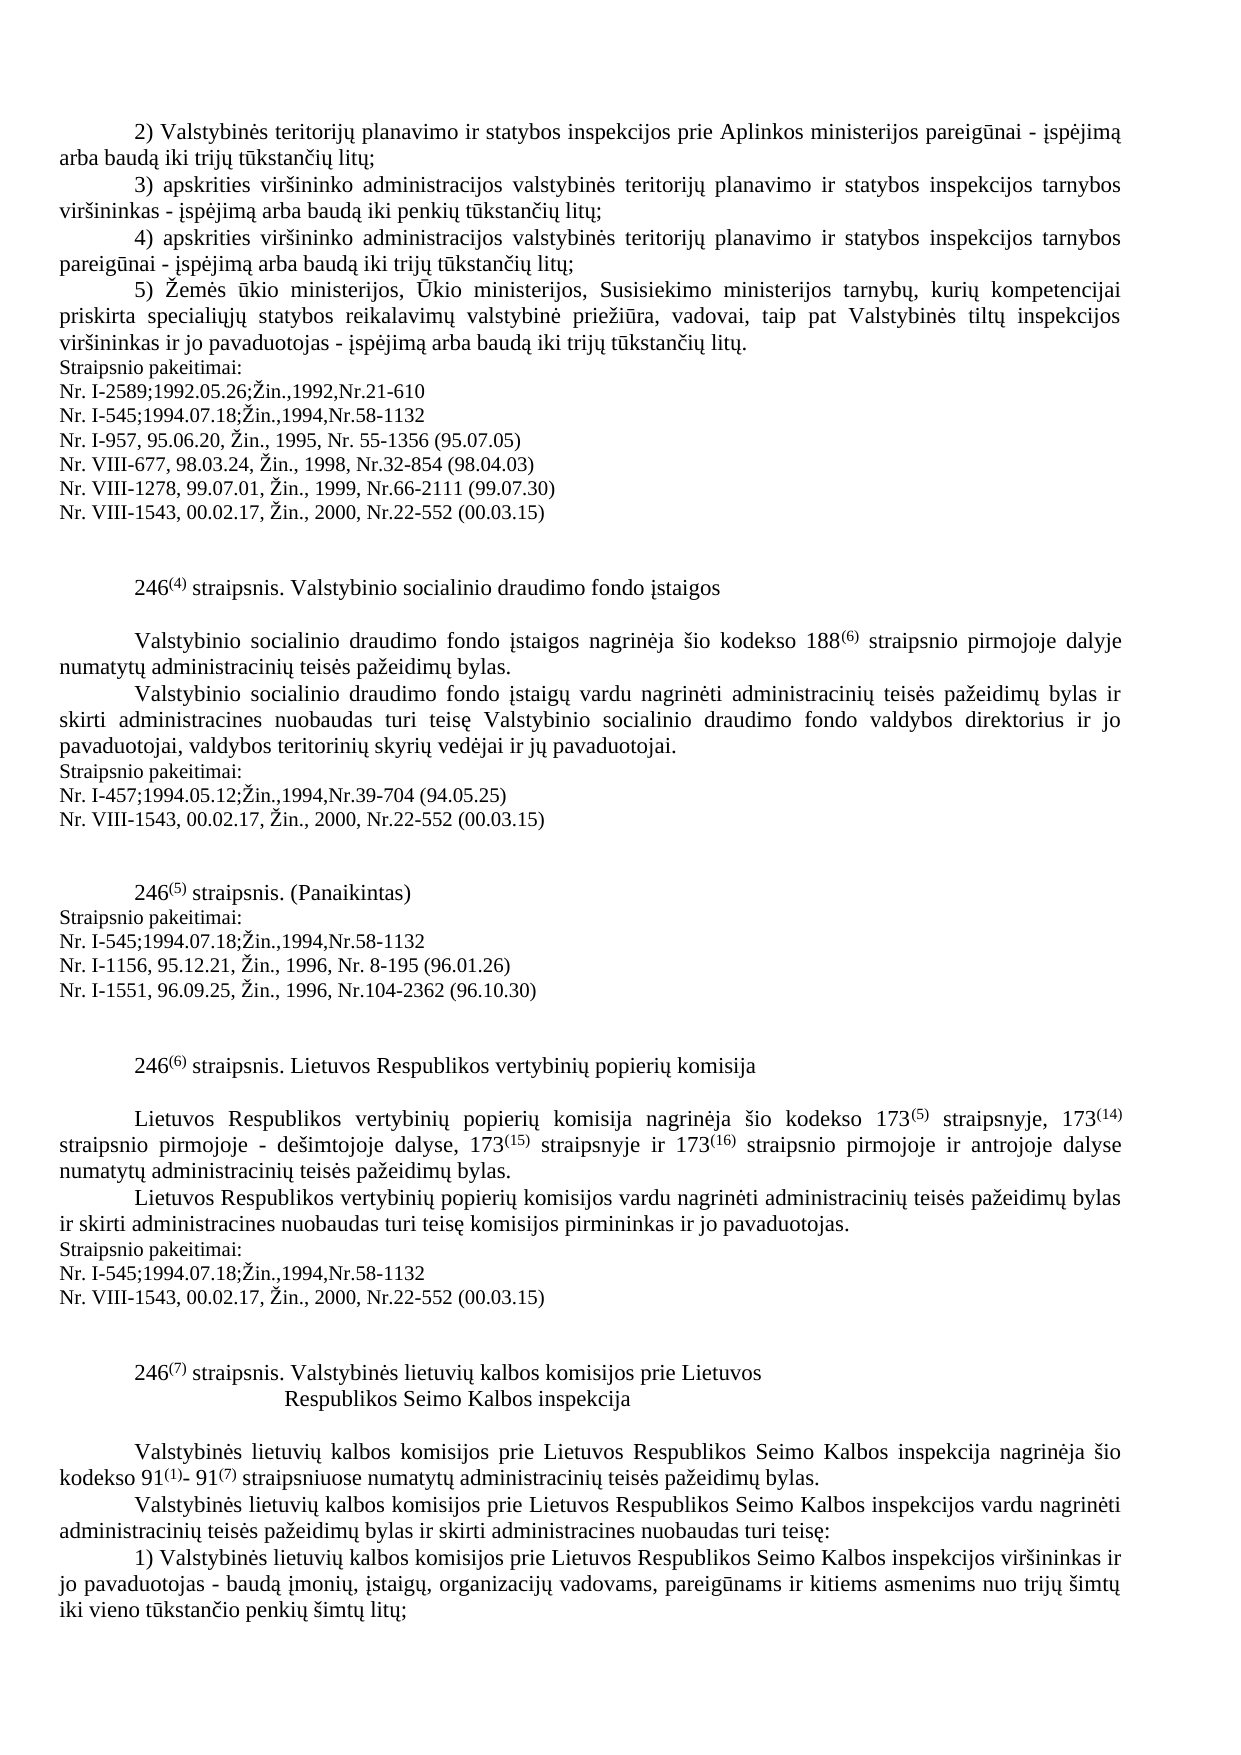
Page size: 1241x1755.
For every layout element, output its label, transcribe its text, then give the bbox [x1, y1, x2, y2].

text Straipsnio pakeitimai: [59, 355, 1122, 379]
text 1) Valstybinės lietuvių kalbos komisijos prie Lietuvos Respublikos Seimo Kalbos inspekcijos viršininkas ir jo pavaduotojas - baudą įmonių, įstaigų, organizacijų vadovams, pareigūnams ir kitiems asmenims nuo trijų šimtų iki vieno tūkstančio penkių šimtų litų; [59, 1543, 1122, 1623]
text Valstybinio socialinio draudimo fondo įstaigos nagrinėja šio kodekso 188(6) straipsnio pirmojoje dalyje numatytų administracinių teisės pažeidimų bylas. [59, 627, 1122, 679]
text 246(4) straipsnis. Valstybinio socialinio draudimo fondo įstaigos [59, 574, 1122, 601]
text Straipsnio pakeitimai: [59, 759, 1122, 783]
text Nr. I-545;1994.07.18;Žin.,1994,Nr.58-1132 [59, 1261, 1122, 1284]
text Nr. I-457;1994.05.12;Žin.,1994,Nr.39-704 (94.05.25) [59, 783, 1122, 807]
text Nr. VIII-1543, 00.02.17, Žin., 2000, Nr.22-552 (00.03.15) [59, 500, 1122, 524]
text 246(5) straipsnis. (Panaikintas) [59, 879, 1122, 905]
text 5) Žemės ūkio ministerijos, Ūkio ministerijos, Susisiekimo ministerijos tarnybų, kurių kompetencijai priskirta specialiųjų statybos reikalavimų valstybinė priežiūra, vadovai, taip pat Valstybinės tiltų inspekcijos viršininkas ir jo pavaduotojas - įspėjimą arba baudą iki trijų tūkstančių litų. [59, 276, 1122, 355]
text 4) apskrities viršininko administracijos valstybinės teritorijų planavimo ir statybos inspekcijos tarnybos pareigūnai - įspėjimą arba baudą iki trijų tūkstančių litų; [59, 223, 1122, 276]
text Respublikos Seimo Kalbos inspekcija [59, 1385, 1122, 1412]
text Nr. VIII-1543, 00.02.17, Žin., 2000, Nr.22-552 (00.03.15) [59, 807, 1122, 831]
text Nr. I-545;1994.07.18;Žin.,1994,Nr.58-1132 [59, 929, 1122, 953]
text Valstybinio socialinio draudimo fondo įstaigų vardu nagrinėti administracinių teisės pažeidimų bylas ir skirti administracines nuobaudas turi teisę Valstybinio socialinio draudimo fondo valdybos direktorius ir jo pavaduotojai, valdybos teritorinių skyrių vedėjai ir jų pavaduotojai. [59, 679, 1122, 759]
text Nr. I-957, 95.06.20, Žin., 1995, Nr. 55-1356 (95.07.05) [59, 427, 1122, 452]
text Lietuvos Respublikos vertybinių popierių komisijos vardu nagrinėti administracinių teisės pažeidimų bylas ir skirti administracines nuobaudas turi teisę komisijos pirmininkas ir jo pavaduotojas. [59, 1184, 1122, 1236]
text Valstybinės lietuvių kalbos komisijos prie Lietuvos Respublikos Seimo Kalbos inspekcija nagrinėja šio kodekso 91(1)- 91(7) straipsniuose numatytų administracinių teisės pažeidimų bylas. [59, 1438, 1122, 1491]
text Nr. VIII-677, 98.03.24, Žin., 1998, Nr.32-854 (98.04.03) [59, 452, 1122, 476]
text 3) apskrities viršininko administracijos valstybinės teritorijų planavimo ir statybos inspekcijos tarnybos viršininkas - įspėjimą arba baudą iki penkių tūkstančių litų; [59, 171, 1122, 223]
text Nr. I-1156, 95.12.21, Žin., 1996, Nr. 8-195 (96.01.26) [59, 953, 1122, 977]
text Nr. VIII-1543, 00.02.17, Žin., 2000, Nr.22-552 (00.03.15) [59, 1284, 1122, 1309]
text Straipsnio pakeitimai: [59, 905, 1122, 929]
text Straipsnio pakeitimai: [59, 1236, 1122, 1261]
text Nr. I-545;1994.07.18;Žin.,1994,Nr.58-1132 [59, 403, 1122, 427]
text Nr. VIII-1278, 99.07.01, Žin., 1999, Nr.66-2111 (99.07.30) [59, 476, 1122, 500]
text Lietuvos Respublikos vertybinių popierių komisija nagrinėja šio kodekso 173(5) straipsnyje, 173(14) straipsnio pirmojoje - dešimtojoje dalyse, 173(15) straipsnyje ir 173(16) straipsnio pirmojoje ir antrojoje dalyse numatytų administracinių teisės pažeidimų bylas. [59, 1105, 1122, 1184]
text 2) Valstybinės teritorijų planavimo ir statybos inspekcijos prie Aplinkos ministerijos pareigūnai - įspėjimą arba baudą iki trijų tūkstančių litų; [59, 118, 1122, 171]
text 246(7) straipsnis. Valstybinės lietuvių kalbos komisijos prie Lietuvos [59, 1359, 1122, 1385]
text 246(6) straipsnis. Lietuvos Respublikos vertybinių popierių komisija [59, 1052, 1122, 1078]
text Valstybinės lietuvių kalbos komisijos prie Lietuvos Respublikos Seimo Kalbos inspekcijos vardu nagrinėti administracinių teisės pažeidimų bylas ir skirti administracines nuobaudas turi teisę: [59, 1491, 1122, 1543]
text Nr. I-2589;1992.05.26;Žin.,1992,Nr.21-610 [59, 379, 1122, 403]
text Nr. I-1551, 96.09.25, Žin., 1996, Nr.104-2362 (96.10.30) [59, 977, 1122, 1002]
